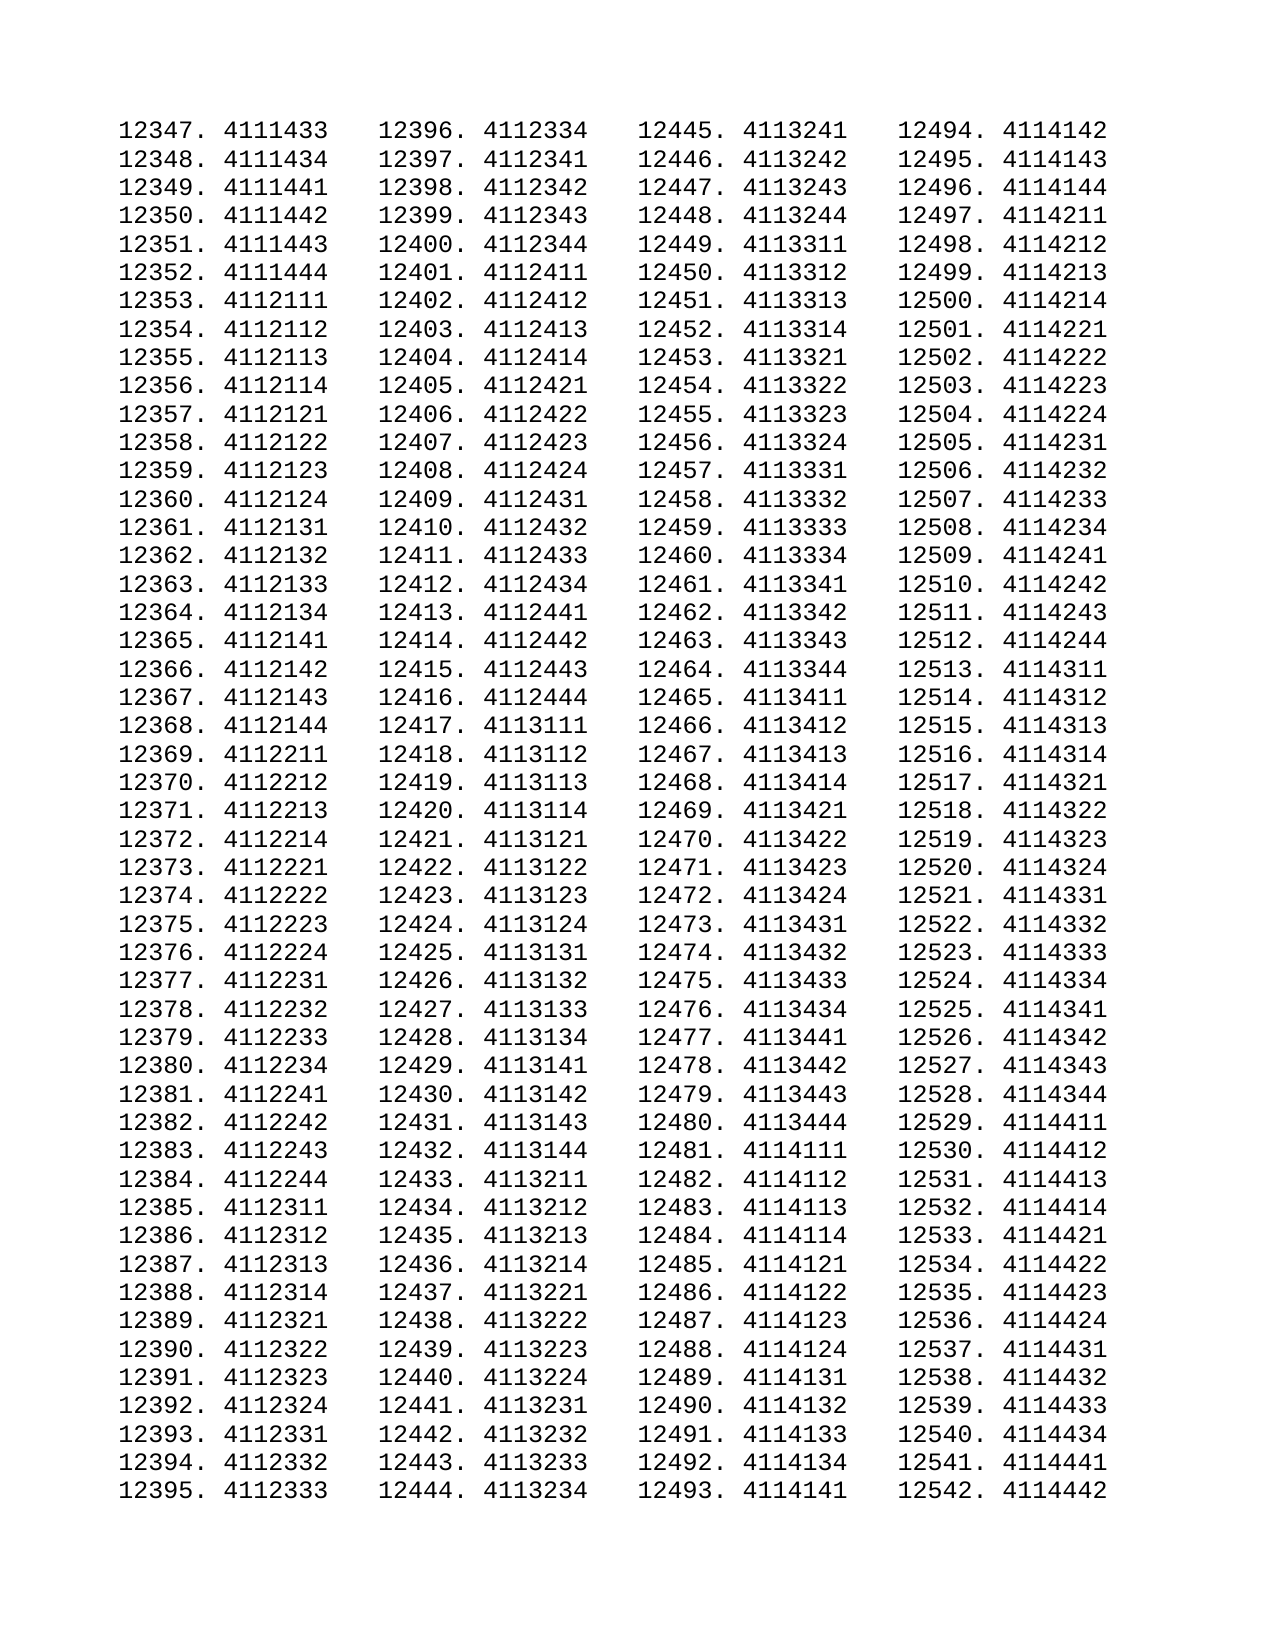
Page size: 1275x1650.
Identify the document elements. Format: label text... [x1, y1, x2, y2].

text 12445. 4113241 [637, 118, 897, 146]
text 12356. 4112114 [118, 373, 378, 401]
text 12465. 4113411 [637, 685, 897, 713]
text 12529. 4114411 [897, 1110, 1157, 1138]
text 12518. 4114322 [897, 798, 1157, 826]
text 12508. 4114234 [897, 515, 1157, 543]
text 12525. 4114341 [897, 996, 1157, 1025]
text 12509. 4114241 [897, 543, 1157, 571]
text 12372. 4112214 [118, 826, 378, 855]
text 12405. 4112421 [378, 373, 637, 401]
text 12431. 4113143 [378, 1110, 637, 1138]
text 12390. 4112322 [118, 1336, 378, 1365]
text 12432. 4113144 [378, 1138, 637, 1166]
text 12444. 4113234 [378, 1478, 637, 1506]
text 12492. 4114134 [637, 1450, 897, 1478]
text 12389. 4112321 [118, 1308, 378, 1336]
text 12434. 4113212 [378, 1195, 637, 1223]
text 12480. 4113444 [637, 1110, 897, 1138]
text 12412. 4112434 [378, 571, 637, 600]
text 12436. 4113214 [378, 1251, 637, 1280]
text 12501. 4114221 [897, 316, 1157, 345]
text 12349. 4111441 [118, 175, 378, 203]
text 12367. 4112143 [118, 685, 378, 713]
text 12533. 4114421 [897, 1223, 1157, 1251]
text 12416. 4112444 [378, 685, 637, 713]
text 12366. 4112142 [118, 656, 378, 685]
text 12403. 4112413 [378, 316, 637, 345]
text 12448. 4113244 [637, 203, 897, 231]
text 12459. 4113333 [637, 515, 897, 543]
text 12499. 4114213 [897, 260, 1157, 288]
text 12542. 4114442 [897, 1478, 1157, 1506]
text 12502. 4114222 [897, 345, 1157, 373]
text 12359. 4112123 [118, 458, 378, 486]
text 12496. 4114144 [897, 175, 1157, 203]
text 12404. 4112414 [378, 345, 637, 373]
text 12357. 4112121 [118, 401, 378, 430]
text 12527. 4114343 [897, 1053, 1157, 1081]
text 12540. 4114434 [897, 1421, 1157, 1450]
text 12475. 4113433 [637, 968, 897, 996]
text 12507. 4114233 [897, 486, 1157, 515]
text 12410. 4112432 [378, 515, 637, 543]
text 12347. 4111433 [118, 118, 378, 146]
text 12350. 4111442 [118, 203, 378, 231]
text 12417. 4113111 [378, 713, 637, 741]
text 12378. 4112232 [118, 996, 378, 1025]
text 12362. 4112132 [118, 543, 378, 571]
text 12387. 4112313 [118, 1251, 378, 1280]
text 12435. 4113213 [378, 1223, 637, 1251]
text 12447. 4113243 [637, 175, 897, 203]
text 12473. 4113431 [637, 911, 897, 940]
text 12354. 4112112 [118, 316, 378, 345]
text 12532. 4114414 [897, 1195, 1157, 1223]
text 12524. 4114334 [897, 968, 1157, 996]
text 12515. 4114313 [897, 713, 1157, 741]
text 12364. 4112134 [118, 600, 378, 628]
text 12379. 4112233 [118, 1025, 378, 1053]
text 12450. 4113312 [637, 260, 897, 288]
text 12454. 4113322 [637, 373, 897, 401]
text 12402. 4112412 [378, 288, 637, 316]
text 12423. 4113123 [378, 883, 637, 911]
text 12537. 4114431 [897, 1336, 1157, 1365]
text 12512. 4114244 [897, 628, 1157, 656]
text 12535. 4114423 [897, 1280, 1157, 1308]
text 12443. 4113233 [378, 1450, 637, 1478]
text 12472. 4113424 [637, 883, 897, 911]
text 12440. 4113224 [378, 1365, 637, 1393]
text 12408. 4112424 [378, 458, 637, 486]
text 12457. 4113331 [637, 458, 897, 486]
text 12396. 4112334 [378, 118, 637, 146]
text 12511. 4114243 [897, 600, 1157, 628]
text 12469. 4113421 [637, 798, 897, 826]
text 12352. 4111444 [118, 260, 378, 288]
text 12385. 4112311 [118, 1195, 378, 1223]
text 12368. 4112144 [118, 713, 378, 741]
text 12348. 4111434 [118, 146, 378, 175]
text 12386. 4112312 [118, 1223, 378, 1251]
text 12392. 4112324 [118, 1393, 378, 1421]
text 12381. 4112241 [118, 1081, 378, 1110]
text 12495. 4114143 [897, 146, 1157, 175]
text 12427. 4113133 [378, 996, 637, 1025]
text 12519. 4114323 [897, 826, 1157, 855]
text 12497. 4114211 [897, 203, 1157, 231]
text 12400. 4112344 [378, 231, 637, 260]
text 12468. 4113414 [637, 770, 897, 798]
text 12461. 4113341 [637, 571, 897, 600]
text 12361. 4112131 [118, 515, 378, 543]
text 12504. 4114224 [897, 401, 1157, 430]
text 12521. 4114331 [897, 883, 1157, 911]
text 12464. 4113344 [637, 656, 897, 685]
text 12462. 4113342 [637, 600, 897, 628]
text 12526. 4114342 [897, 1025, 1157, 1053]
text 12476. 4113434 [637, 996, 897, 1025]
text 12375. 4112223 [118, 911, 378, 940]
text 12522. 4114332 [897, 911, 1157, 940]
text 12394. 4112332 [118, 1450, 378, 1478]
text 12433. 4113211 [378, 1166, 637, 1195]
text 12493. 4114141 [637, 1478, 897, 1506]
text 12388. 4112314 [118, 1280, 378, 1308]
text 12358. 4112122 [118, 430, 378, 458]
text 12437. 4113221 [378, 1280, 637, 1308]
text 12363. 4112133 [118, 571, 378, 600]
text 12520. 4114324 [897, 855, 1157, 883]
text 12419. 4113113 [378, 770, 637, 798]
text 12420. 4113114 [378, 798, 637, 826]
text 12494. 4114142 [897, 118, 1157, 146]
text 12539. 4114433 [897, 1393, 1157, 1421]
text 12491. 4114133 [637, 1421, 897, 1450]
text 12510. 4114242 [897, 571, 1157, 600]
text 12528. 4114344 [897, 1081, 1157, 1110]
text 12401. 4112411 [378, 260, 637, 288]
text 12486. 4114122 [637, 1280, 897, 1308]
text 12430. 4113142 [378, 1081, 637, 1110]
text 12426. 4113132 [378, 968, 637, 996]
text 12474. 4113432 [637, 940, 897, 968]
text 12409. 4112431 [378, 486, 637, 515]
text 12483. 4114113 [637, 1195, 897, 1223]
text 12369. 4112211 [118, 741, 378, 770]
text 12517. 4114321 [897, 770, 1157, 798]
text 12503. 4114223 [897, 373, 1157, 401]
text 12393. 4112331 [118, 1421, 378, 1450]
text 12458. 4113332 [637, 486, 897, 515]
text 12538. 4114432 [897, 1365, 1157, 1393]
text 12489. 4114131 [637, 1365, 897, 1393]
text 12460. 4113334 [637, 543, 897, 571]
text 12355. 4112113 [118, 345, 378, 373]
text 12365. 4112141 [118, 628, 378, 656]
text 12377. 4112231 [118, 968, 378, 996]
text 12380. 4112234 [118, 1053, 378, 1081]
text 12382. 4112242 [118, 1110, 378, 1138]
text 12500. 4114214 [897, 288, 1157, 316]
text 12441. 4113231 [378, 1393, 637, 1421]
text 12482. 4114112 [637, 1166, 897, 1195]
text 12395. 4112333 [118, 1478, 378, 1506]
text 12371. 4112213 [118, 798, 378, 826]
text 12531. 4114413 [897, 1166, 1157, 1195]
text 12477. 4113441 [637, 1025, 897, 1053]
text 12470. 4113422 [637, 826, 897, 855]
text 12513. 4114311 [897, 656, 1157, 685]
text 12463. 4113343 [637, 628, 897, 656]
text 12425. 4113131 [378, 940, 637, 968]
text 12407. 4112423 [378, 430, 637, 458]
text 12353. 4112111 [118, 288, 378, 316]
text 12399. 4112343 [378, 203, 637, 231]
text 12422. 4113122 [378, 855, 637, 883]
text 12384. 4112244 [118, 1166, 378, 1195]
text 12455. 4113323 [637, 401, 897, 430]
text 12449. 4113311 [637, 231, 897, 260]
text 12383. 4112243 [118, 1138, 378, 1166]
text 12446. 4113242 [637, 146, 897, 175]
text 12415. 4112443 [378, 656, 637, 685]
text 12514. 4114312 [897, 685, 1157, 713]
text 12506. 4114232 [897, 458, 1157, 486]
text 12438. 4113222 [378, 1308, 637, 1336]
text 12418. 4113112 [378, 741, 637, 770]
text 12424. 4113124 [378, 911, 637, 940]
text 12471. 4113423 [637, 855, 897, 883]
text 12490. 4114132 [637, 1393, 897, 1421]
text 12428. 4113134 [378, 1025, 637, 1053]
text 12516. 4114314 [897, 741, 1157, 770]
text 12530. 4114412 [897, 1138, 1157, 1166]
text 12411. 4112433 [378, 543, 637, 571]
text 12351. 4111443 [118, 231, 378, 260]
text 12373. 4112221 [118, 855, 378, 883]
text 12451. 4113313 [637, 288, 897, 316]
text 12374. 4112222 [118, 883, 378, 911]
text 12456. 4113324 [637, 430, 897, 458]
text 12505. 4114231 [897, 430, 1157, 458]
text 12453. 4113321 [637, 345, 897, 373]
text 12452. 4113314 [637, 316, 897, 345]
text 12541. 4114441 [897, 1450, 1157, 1478]
text 12439. 4113223 [378, 1336, 637, 1365]
text 12536. 4114424 [897, 1308, 1157, 1336]
text 12370. 4112212 [118, 770, 378, 798]
text 12534. 4114422 [897, 1251, 1157, 1280]
text 12485. 4114121 [637, 1251, 897, 1280]
text 12421. 4113121 [378, 826, 637, 855]
text 12442. 4113232 [378, 1421, 637, 1450]
text 12429. 4113141 [378, 1053, 637, 1081]
text 12523. 4114333 [897, 940, 1157, 968]
text 12413. 4112441 [378, 600, 637, 628]
text 12360. 4112124 [118, 486, 378, 515]
text 12487. 4114123 [637, 1308, 897, 1336]
text 12498. 4114212 [897, 231, 1157, 260]
text 12376. 4112224 [118, 940, 378, 968]
text 12488. 4114124 [637, 1336, 897, 1365]
text 12478. 4113442 [637, 1053, 897, 1081]
text 12414. 4112442 [378, 628, 637, 656]
text 12397. 4112341 [378, 146, 637, 175]
text 12467. 4113413 [637, 741, 897, 770]
text 12484. 4114114 [637, 1223, 897, 1251]
text 12481. 4114111 [637, 1138, 897, 1166]
text 12398. 4112342 [378, 175, 637, 203]
text 12406. 4112422 [378, 401, 637, 430]
text 12466. 4113412 [637, 713, 897, 741]
text 12479. 4113443 [637, 1081, 897, 1110]
text 12391. 4112323 [118, 1365, 378, 1393]
